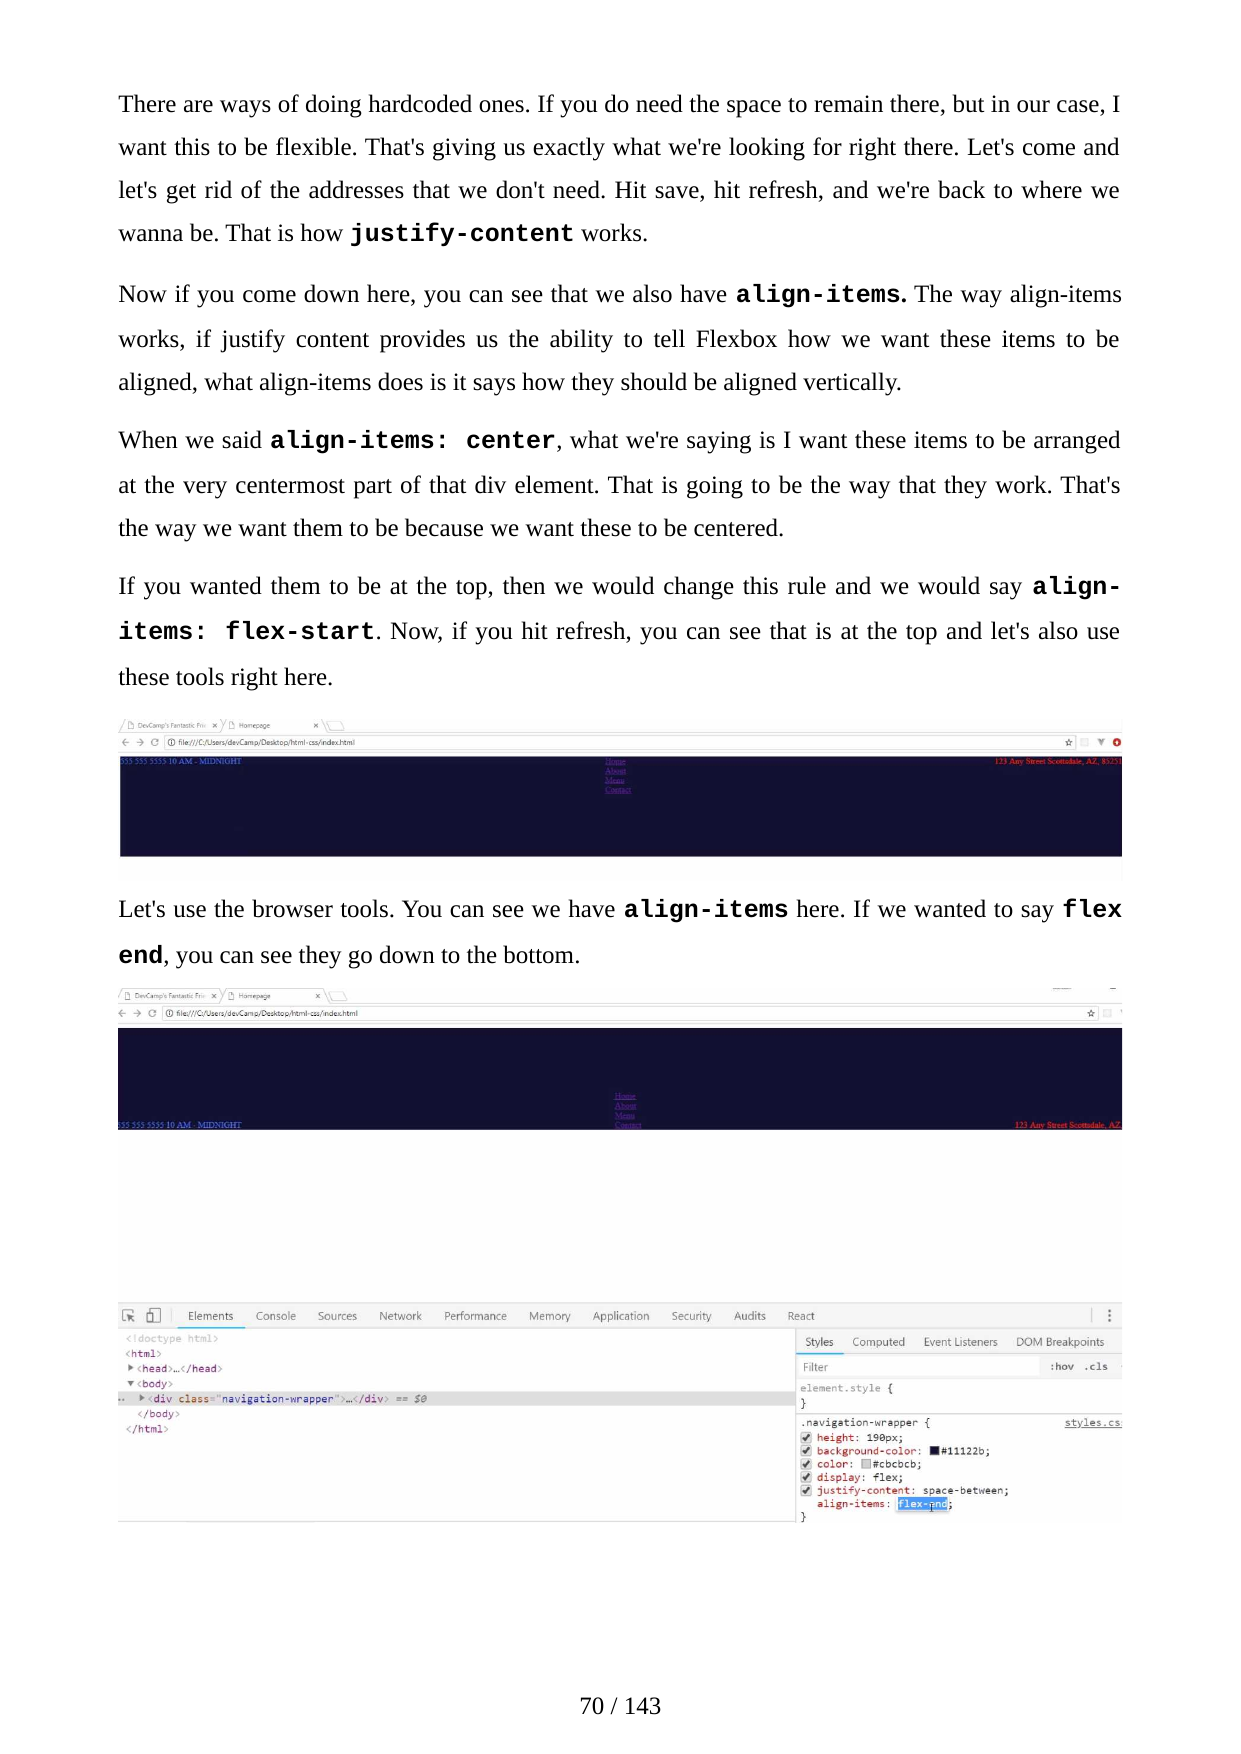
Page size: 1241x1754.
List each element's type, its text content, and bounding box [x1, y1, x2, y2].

text Now if you come down here, you can see that we also have align-items. The way align-items works, if justify content provides us the ability to tell Flexbox how we want these items to be aligned, what align-items does is it says how they should be aligned vertically. [118, 279, 1122, 396]
picture [118, 988, 1123, 1523]
picture [118, 719, 1123, 881]
text Let's use the browser tools. You can see we have align-items here. If we wanted to say flex end, you can see they go down to the bottom. [118, 881, 1122, 971]
text There are ways of doing hardcoded ones. If you do need the space to remain there, but in our case, I want this to be flexible. That's giving us exactly what we're looking for right there. Let's come and let's get rid of the addresses that we don't need. Hit save, hit refresh, and we're back to where we wanna be. That is how justify-content works. [118, 89, 1122, 249]
text If you wanted them to be at the top, then we would change this rule and we would say align-items: flex-start. Now, if you hit refresh, you can see that is at the top and let's also use these tools right here. [118, 571, 1122, 690]
text When we said align-items: center, what we're saying is I want these items to be arranged at the very centermost part of that div element. That is going to be the way that they work. That's the way we want them to be because we want these to be centered. [118, 425, 1122, 542]
